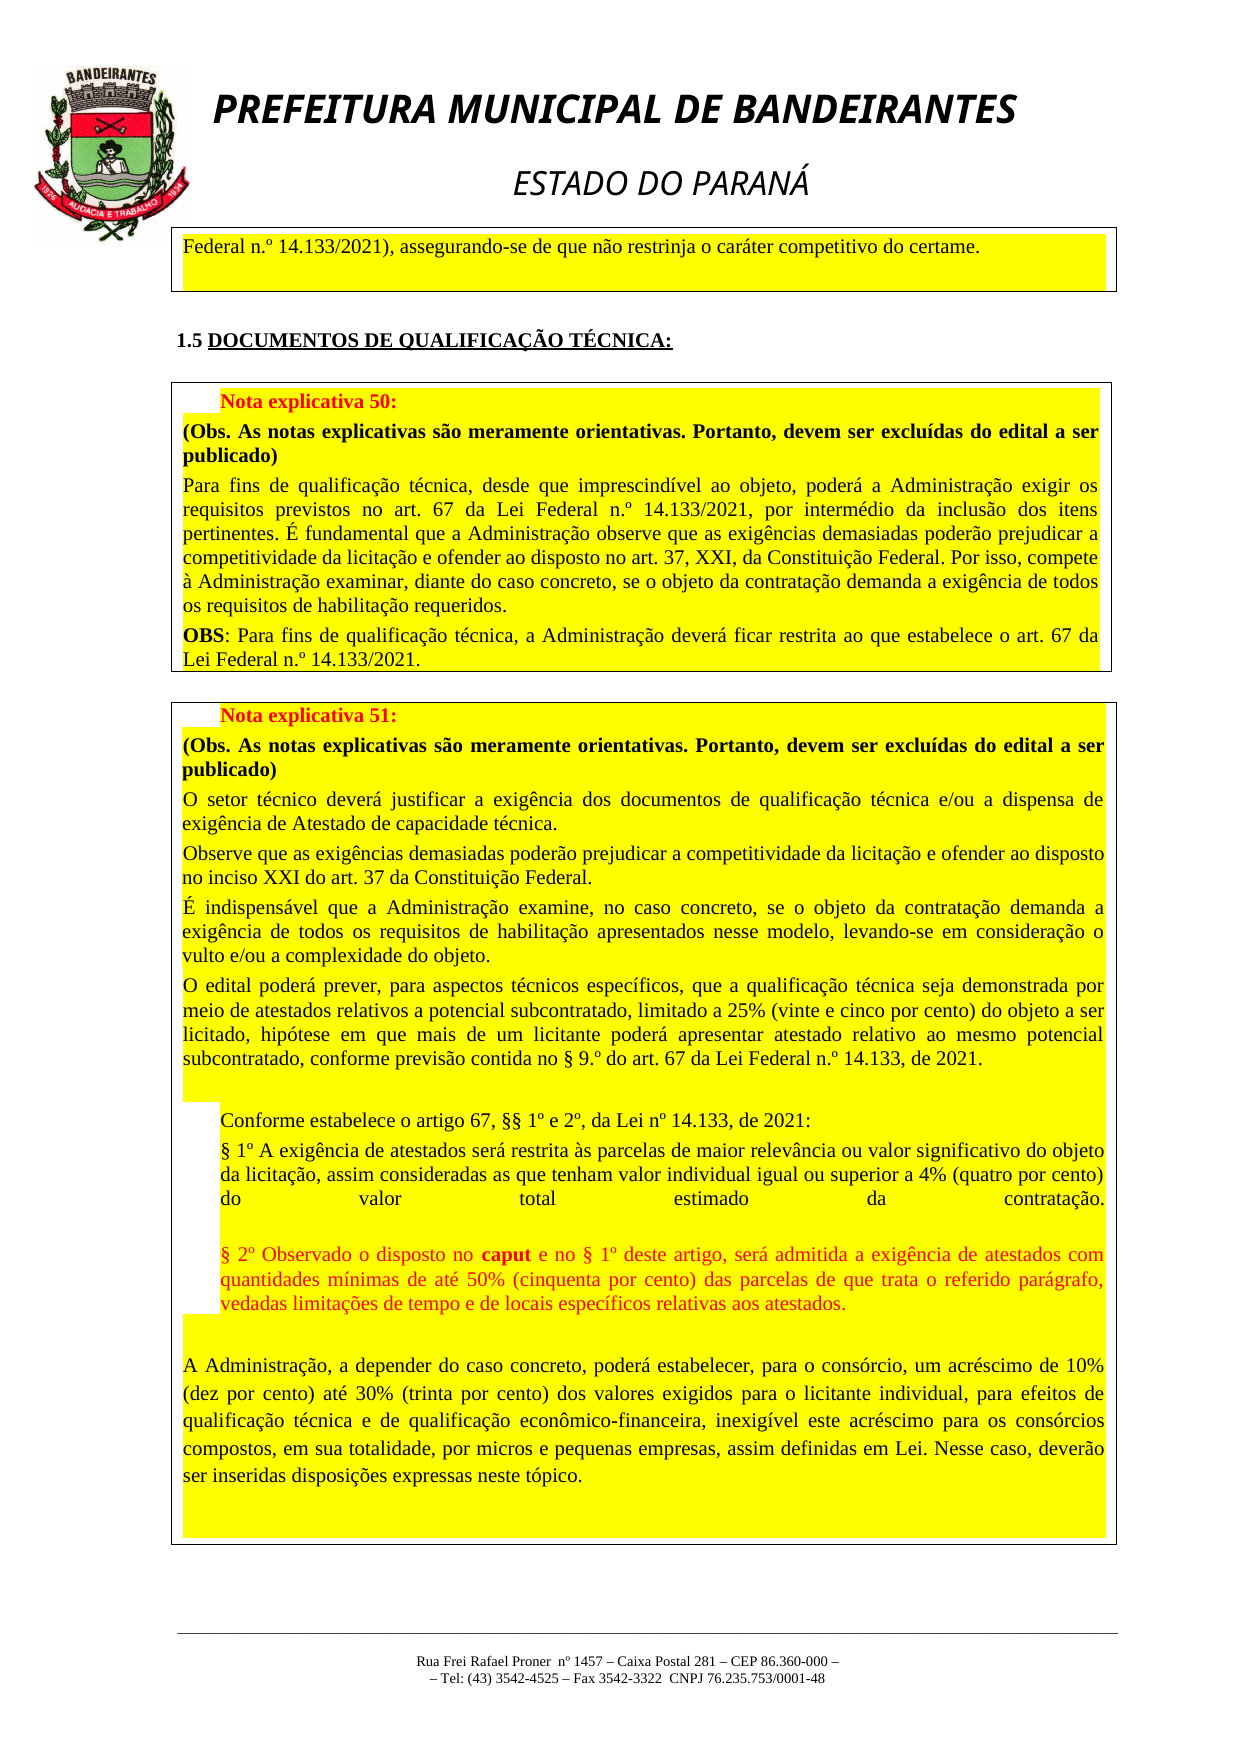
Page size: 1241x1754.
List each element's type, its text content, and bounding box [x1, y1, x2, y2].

table_header Nota explicativa 50: (Obs. As notas explicativas são meramente orientativas. Portanto, devem ser excluídas do edital a ser publicado) Para fins de qualificação técnica, desde que imprescindível ao objeto, poderá a Administração exigir os requisitos previstos no art. 67 da Lei Federal n.º 14.133/2021, por intermédio da inclusão dos itens pertinentes. É fundamental que a Administração observe que as exigências demasiadas poderão prejudicar a competitividade da licitação e ofender ao disposto no art. 37, XXI, da Constituição Federal. Por isso, compete à Administração examinar, diante do caso concreto, se o objeto da contratação demanda a exigência de todos os requisitos de habilitação requeridos. OBS: Para fins de qualificação técnica, a Administração deverá ficar restrita ao que estabelece o art. 67 da Lei Federal n.º 14.133/2021. [172, 383, 1111, 671]
text 1.5 DOCUMENTOS DE QUALIFICAÇÃO TÉCNICA: [176, 327, 1122, 352]
picture [32, 66, 192, 245]
table_header Federal n.º 14.133/2021), assegurando-se de que não restrinja o caráter competitivo do certame. [172, 228, 1116, 291]
table_header Nota explicativa 51: (Obs. As notas explicativas são meramente orientativas. Portanto, devem ser excluídas do edital a ser publicado) O setor técnico deverá justificar a exigência dos documentos de qualificação técnica e/ou a dispensa de exigência de Atestado de capacidade técnica. Observe que as exigências demasiadas poderão prejudicar a competitividade da licitação e ofender ao disposto no inciso XXI do art. 37 da Constituição Federal. É indispensável que a Administração examine, no caso concreto, se o objeto da contratação demanda a exigência de todos os requisitos de habilitação apresentados nesse modelo, levando-se em consideração o vulto e/ou a complexidade do objeto. O edital poderá prever, para aspectos técnicos específicos, que a qualificação técnica seja demonstrada por meio de atestados relativos a potencial subcontratado, limitado a 25% (vinte e cinco por cento) do objeto a ser licitado, hipótese em que mais de um licitante poderá apresentar atestado relativo ao mesmo potencial subcontratado, conforme previsão contida no § 9.º do art. 67 da Lei Federal n.º 14.133, de 2021. Conforme estabelece o artigo 67, §§ 1º e 2º, da Lei nº 14.133, de 2021: § 1º A exigência de atestados será restrita às parcelas de maior relevância ou valor significativo do objeto da licitação, assim consideradas as que tenham valor individual igual ou superior a 4% (quatro por cento) do valor total estimado da contratação. § 2º Observado o disposto no caput e no § 1º deste artigo, será admitida a exigência de atestados com quantidades mínimas de até 50% (cinquenta por cento) das parcelas de que trata o referido parágrafo, vedadas limitações de tempo e de locais específicos relativas aos atestados. A Administração, a depender do caso concreto, poderá estabelecer, para o consórcio, um acréscimo de 10% (dez por cento) até 30% (trinta por cento) dos valores exigidos para o licitante individual, para efeitos de qualificação técnica e de qualificação econômico-financeira, inexigível este acréscimo para os consórcios compostos, em sua totalidade, por micros e pequenas empresas, assim definidas em Lei. Nesse caso, deverão ser inseridas disposições expressas neste tópico. [172, 703, 1116, 1544]
